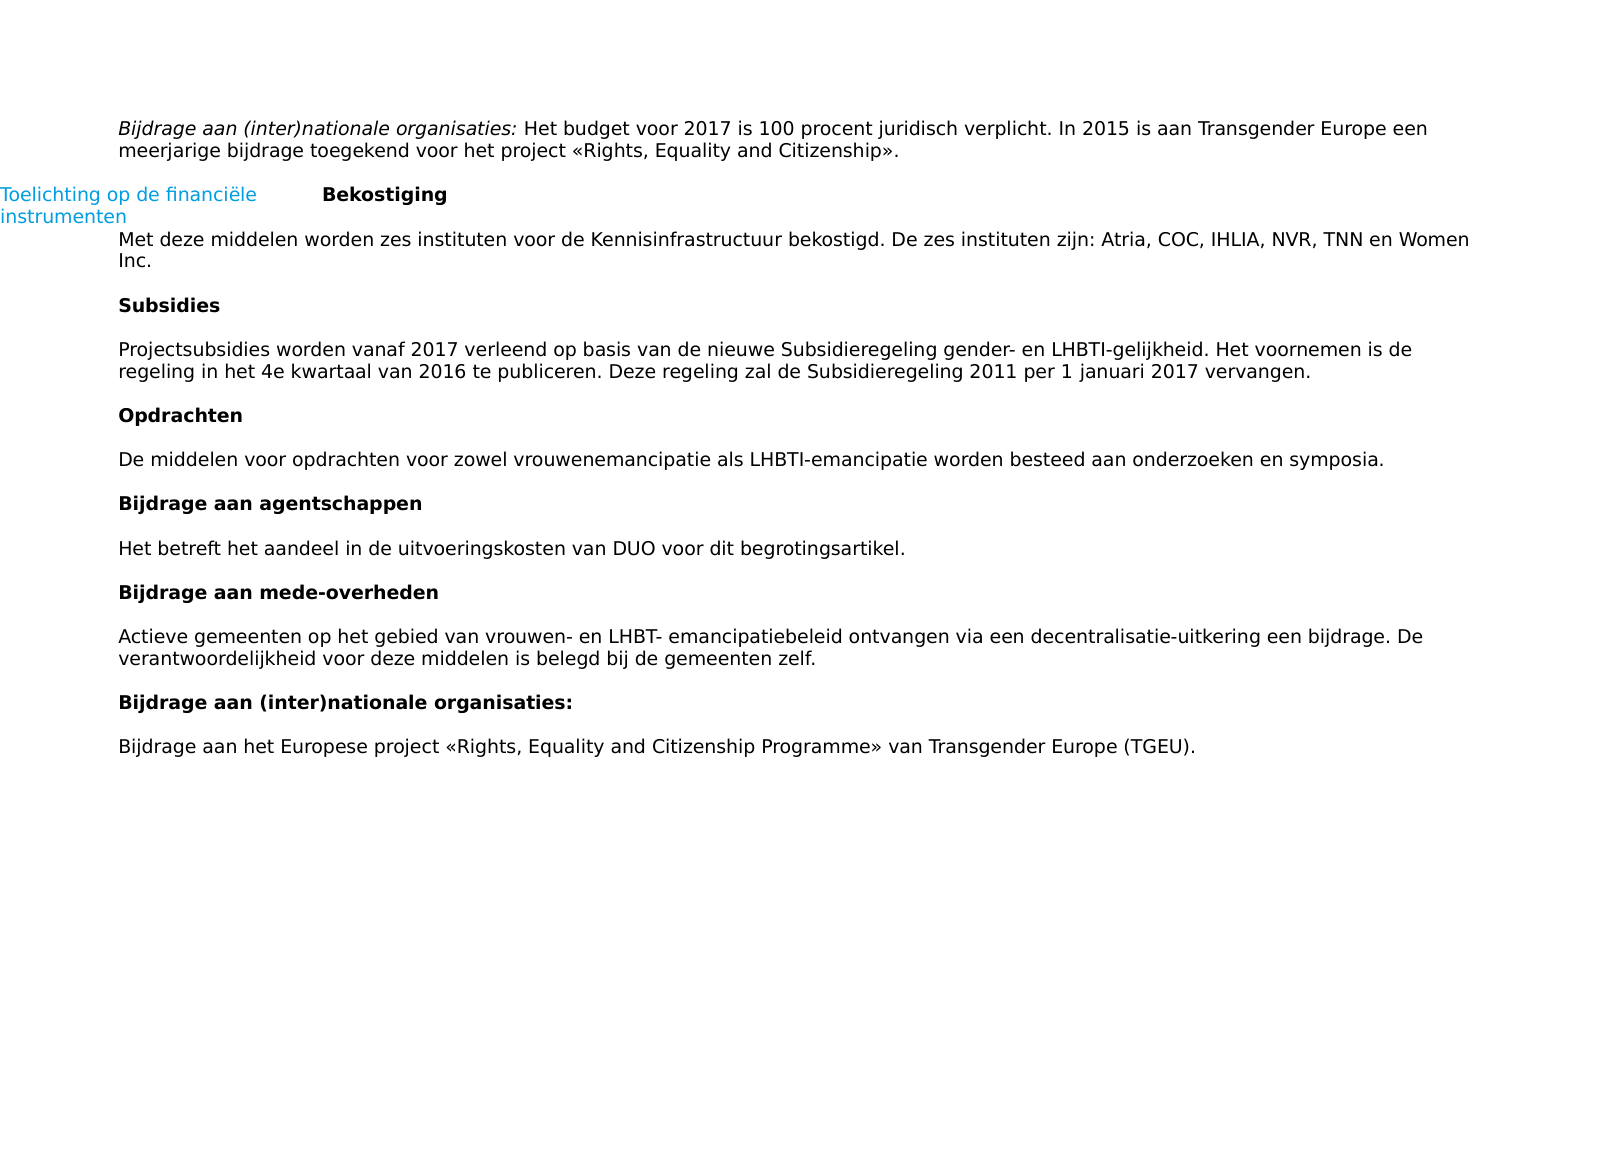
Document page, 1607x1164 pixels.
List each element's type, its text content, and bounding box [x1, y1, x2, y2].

subtitle Bijdrage aan (inter)nationale organisaties: [118, 692, 1488, 714]
subtitle Subsidies [118, 294, 1488, 317]
text Bijdrage aan het Europese project «Rights, Equality and Citizenship Programme» van Transgender Europe (TGEU). [118, 736, 1488, 758]
text De middelen voor opdrachten voor zowel vrouwenemancipatie als LHBTI-emancipatie worden besteed aan onderzoeken en symposia. [118, 449, 1488, 471]
subtitle Bekostiging [322, 184, 1488, 206]
text Het betreft het aandeel in de uitvoeringskosten van DUO voor dit begrotingsartikel. [118, 537, 1488, 559]
text Bijdrage aan (inter)nationale organisaties: Het budget voor 2017 is 100 procent juridisch verplicht. In 2015 is aan Transgender Europe een meerjarige bijdrage toegekend voor het project «Rights, Equality and Citizenship». [118, 118, 1488, 162]
text Met deze middelen worden zes instituten voor de Kennisinfrastructuur bekostigd. De zes instituten zijn: Atria, COC, IHLIA, NVR, TNN en Women Inc. [118, 228, 1488, 272]
text Toelichting op de financiële instrumenten [0, 184, 322, 228]
subtitle Bijdrage aan agentschappen [118, 493, 1488, 515]
subtitle Opdrachten [118, 405, 1488, 427]
text Projectsubsidies worden vanaf 2017 verleend op basis van de nieuwe Subsidieregeling gender- en LHBTI-gelijkheid. Het voornemen is de regeling in het 4e kwartaal van 2016 te publiceren. Deze regeling zal de Subsidieregeling 2011 per 1 januari 2017 vervangen. [118, 339, 1488, 383]
subtitle Bijdrage aan mede-overheden [118, 582, 1488, 603]
text Actieve gemeenten op het gebied van vrouwen- en LHBT- emancipatiebeleid ontvangen via een decentralisatie-uitkering een bijdrage. De verantwoordelijkheid voor deze middelen is belegd bij de gemeenten zelf. [118, 626, 1488, 670]
